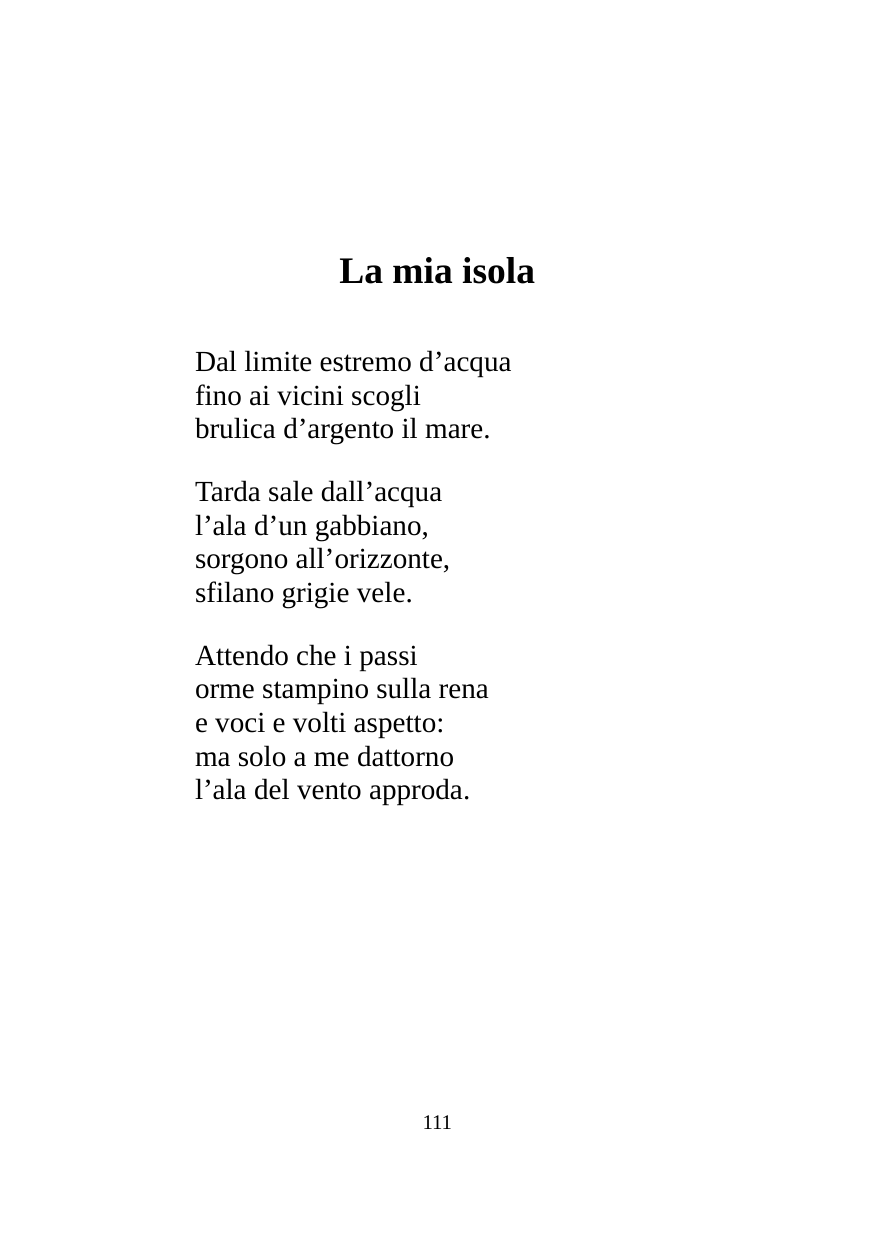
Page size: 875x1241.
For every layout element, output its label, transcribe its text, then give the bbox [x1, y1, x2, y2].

subtitle La mia isola [106, 248, 768, 291]
text Tarda sale dall’acqua l’ala d’un gabbiano, sorgono all’orizzonte, sfilano grigie vele. [195, 474, 768, 608]
text Dal limite estremo d’acqua fino ai vicini scogli brulica d’argento il mare. [195, 344, 768, 445]
text Attendo che i passi orme stampino sulla rena e voci e volti aspetto: ma solo a me dattorno l’ala del vento approda. [195, 638, 768, 806]
